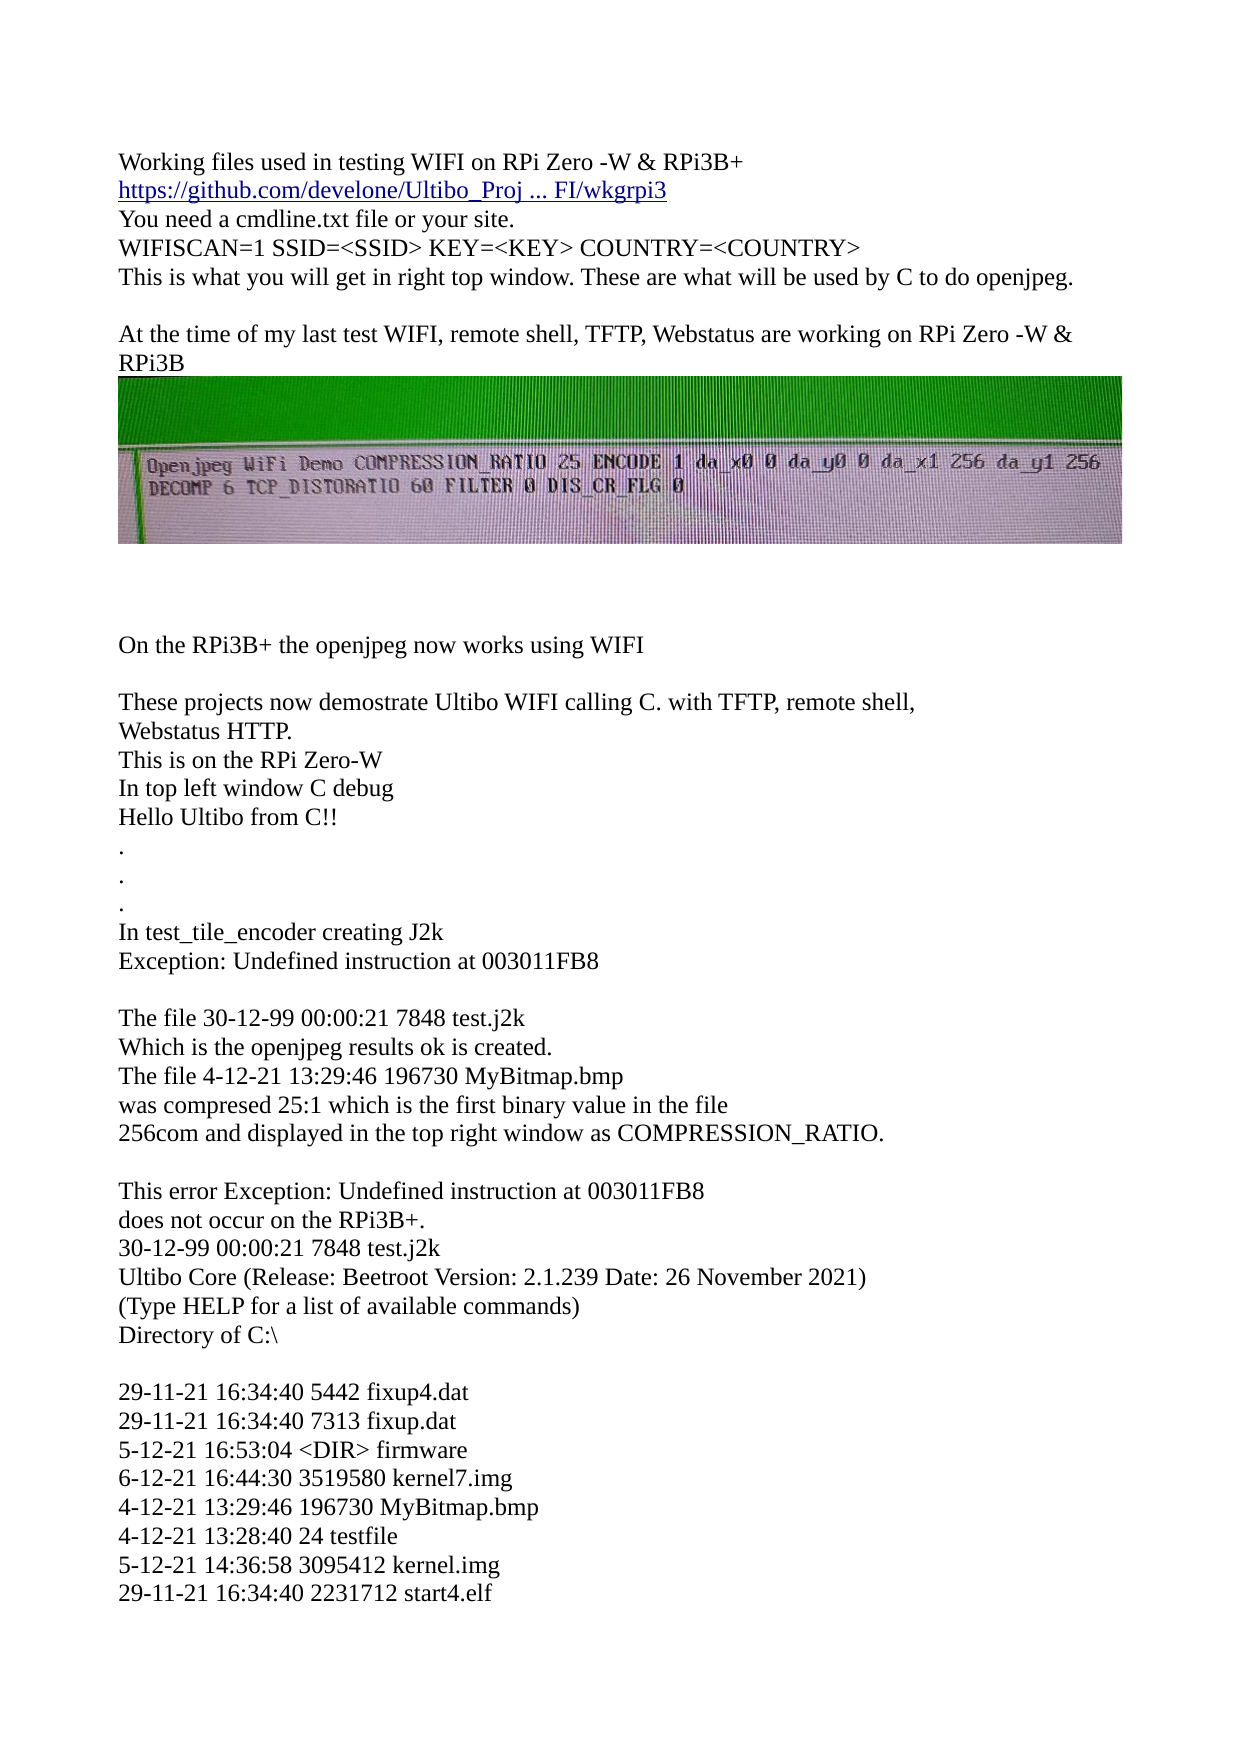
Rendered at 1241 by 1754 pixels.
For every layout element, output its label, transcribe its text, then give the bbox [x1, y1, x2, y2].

text Working files used in testing WIFI on RPi Zero -W & RPi3B+ https://github.com/develone/Ultibo_Proj ... FI/wkgrpi3 You need a cmdline.txt file or your site. WIFISCAN=1 SSID=<SSID> KEY=<KEY> COUNTRY=<COUNTRY> This is what you will get in right top window. These are what will be used by C to do openjpeg. At the time of my last test WIFI, remote shell, TFTP, Webstatus are working on RPi Zero -W & RPi3B [118, 118, 1122, 376]
text On the RPi3B+ the openjpeg now works using WIFI These projects now demostrate Ultibo WIFI calling C. with TFTP, remote shell, Webstatus HTTP. This is on the RPi Zero-W In top left window C debug Hello Ultibo from C!! . . . In test_tile_encoder creating J2k Exception: Undefined instruction at 003011FB8 The file 30-12-99 00:00:21 7848 test.j2k Which is the openjpeg results ok is created. The file 4-12-21 13:29:46 196730 MyBitmap.bmp was compresed 25:1 which is the first binary value in the file 256com and displayed in the top right window as COMPRESSION_RATIO. This error Exception: Undefined instruction at 003011FB8 does not occur on the RPi3B+. 30-12-99 00:00:21 7848 test.j2k Ultibo Core (Release: Beetroot Version: 2.1.239 Date: 26 November 2021) (Type HELP for a list of available commands) Directory of C:\ 29-11-21 16:34:40 5442 fixup4.dat 29-11-21 16:34:40 7313 fixup.dat 5-12-21 16:53:04 <DIR> firmware 6-12-21 16:44:30 3519580 kernel7.img 4-12-21 13:29:46 196730 MyBitmap.bmp 4-12-21 13:28:40 24 testfile 5-12-21 14:36:58 3095412 kernel.img 29-11-21 16:34:40 2231712 start4.elf [118, 630, 1122, 1607]
picture [118, 376, 1123, 544]
